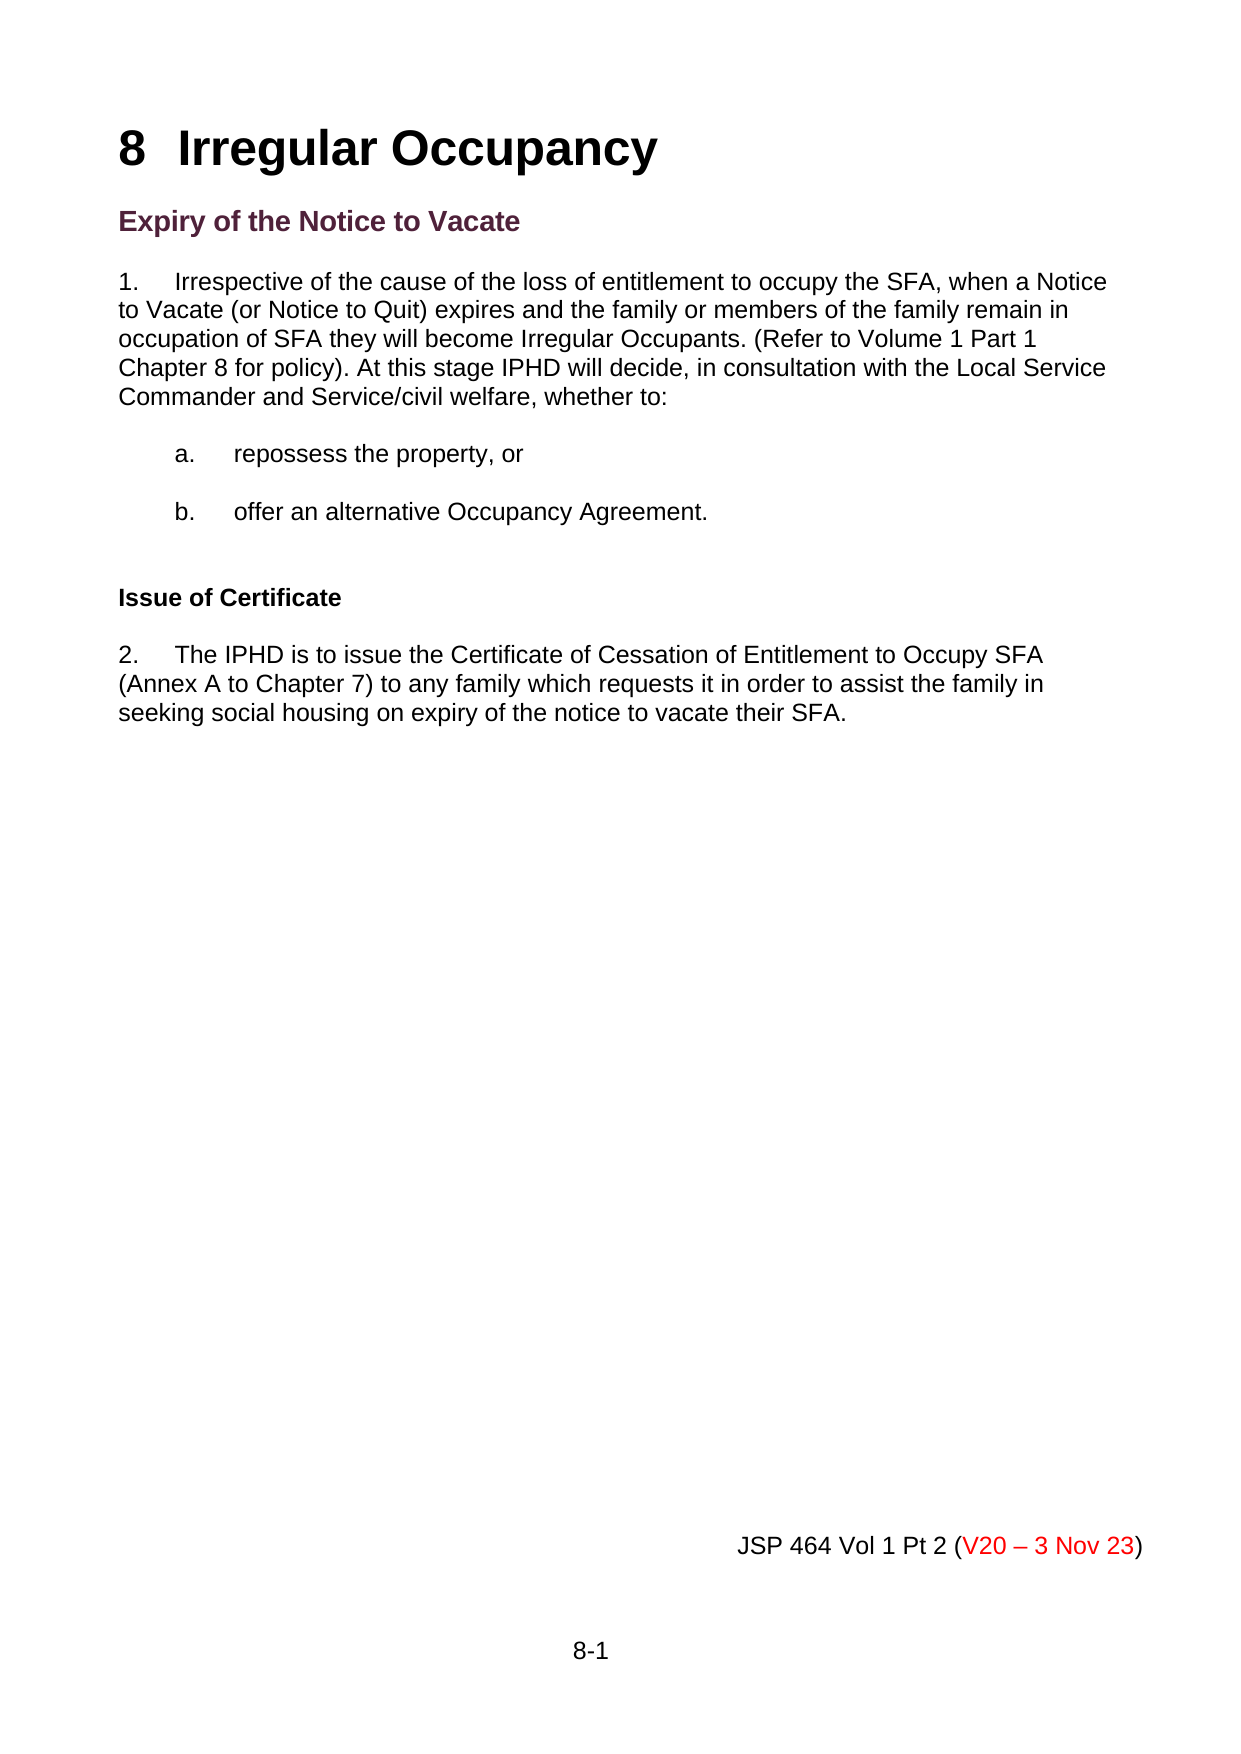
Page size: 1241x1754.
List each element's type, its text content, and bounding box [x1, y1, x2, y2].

subtitle 8 Irregular Occupancy [118, 118, 1122, 176]
text Issue of Certificate [118, 583, 1122, 612]
text 1. Irrespective of the cause of the loss of entitlement to occupy the SFA, when a Notice to Vacate (or Notice to Quit) expires and the family or members of the family remain in occupation of SFA they will become Irregular Occupants. (Refer to Volume 1 Part 1 Chapter 8 for policy). At this stage IPHD will decide, in consultation with the Local Service Commander and Service/civil welfare, whether to: [118, 267, 1122, 410]
text 2. The IPHD is to issue the Certificate of Cessation of Entitlement to Occupy SFA (Annex A to Chapter 7) to any family which requests it in order to assist the family in seeking social housing on expiry of the notice to vacate their SFA. [118, 640, 1122, 727]
list repossess the property, or [174, 439, 1122, 468]
list offer an alternative Occupancy Agreement. [174, 497, 1122, 525]
text Expiry of the Notice to Vacate [118, 204, 1122, 238]
